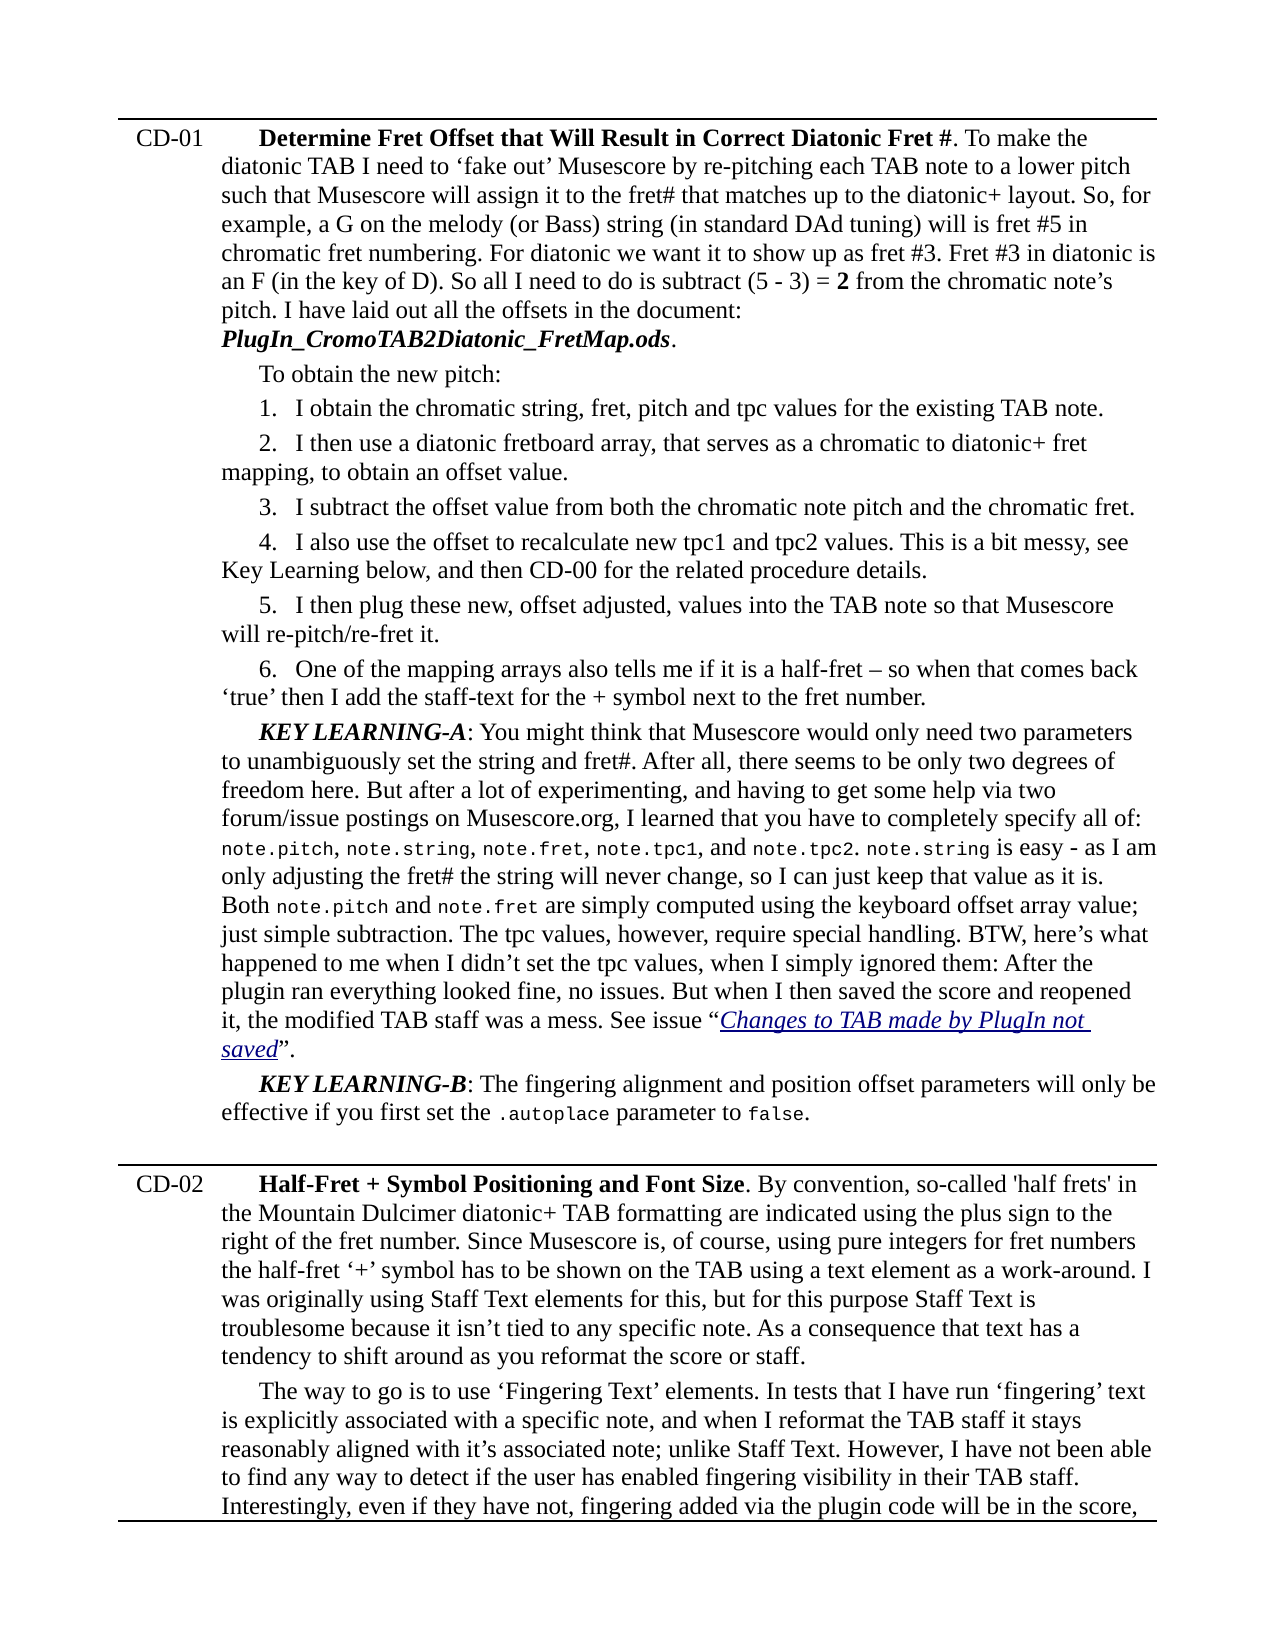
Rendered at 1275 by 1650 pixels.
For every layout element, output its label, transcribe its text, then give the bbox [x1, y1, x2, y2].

table_cell CD-01 [118, 120, 221, 1164]
table_cell CD-02 [118, 1166, 221, 1520]
table_cell Determine Fret Offset that Will Result in Correct Diatonic Fret #. To make the diatonic TAB I need to ‘fake out’ Musescore by re-pitching each TAB note to a lower pitch such that Musescore will assign it to the fret# that matches up to the diatonic+ layout. So, for example, a G on the melody (or Bass) string (in standard DAd tuning) will is fret #5 in chromatic fret numbering. For diatonic we want it to show up as fret #3. Fret #3 in diatonic is an F (in the key of D). So all I need to do is subtract (5 - 3) = 2 from the chromatic note’s pitch. I have laid out all the offsets in the document: PlugIn_CromoTAB2Diatonic_FretMap.ods. To obtain the new pitch: 1. I obtain the chromatic string, fret, pitch and tpc values for the existing TAB note. 2. I then use a diatonic fretboard array, that serves as a chromatic to diatonic+ fret mapping, to obtain an offset value. 3. I subtract the offset value from both the chromatic note pitch and the chromatic fret. 4. I also use the offset to recalculate new tpc1 and tpc2 values. This is a bit messy, see Key Learning below, and then CD-00 for the related procedure details. 5. I then plug these new, offset adjusted, values into the TAB note so that Musescore will re-pitch/re-fret it. 6. One of the mapping arrays also tells me if it is a half-fret – so when that comes back ‘true’ then I add the staff-text for the + symbol next to the fret number. KEY LEARNING-A: You might think that Musescore would only need two parameters to unambiguously set the string and fret#. After all, there seems to be only two degrees of freedom here. But after a lot of experimenting, and having to get some help via two forum/issue postings on Musescore.org, I learned that you have to completely specify all of: note.pitch, note.string, note.fret, note.tpc1, and note.tpc2. note.string is easy - as I am only adjusting the fret# the string will never change, so I can just keep that value as it is. Both note.pitch and note.fret are simply computed using the keyboard offset array value; just simple subtraction. The tpc values, however, require special handling. BTW, here’s what happened to me when I didn’t set the tpc values, when I simply ignored them: After the plugin ran everything looked fine, no issues. But when I then saved the score and reopened it, the modified TAB staff was a mess. See issue “Changes to TAB made by PlugIn not saved”. KEY LEARNING-B: The fingering alignment and position offset parameters will only be effective if you first set the .autoplace parameter to false. [221, 120, 1157, 1164]
table_cell Half-Fret + Symbol Positioning and Font Size. By convention, so-called 'half frets' in the Mountain Dulcimer diatonic+ TAB formatting are indicated using the plus sign to the right of the fret number. Since Musescore is, of course, using pure integers for fret numbers the half-fret ‘+’ symbol has to be shown on the TAB using a text element as a work-around. I was originally using Staff Text elements for this, but for this purpose Staff Text is troublesome because it isn’t tied to any specific note. As a consequence that text has a tendency to shift around as you reformat the score or staff. The way to go is to use ‘Fingering Text’ elements. In tests that I have run ‘fingering’ text is explicitly associated with a specific note, and when I reformat the TAB staff it stays reasonably aligned with it’s associated note; unlike Staff Text. However, I have not been able to find any way to detect if the user has enabled fingering visibility in their TAB staff. Interestingly, even if they have not, fingering added via the plugin code will be in the score, [221, 1166, 1157, 1520]
